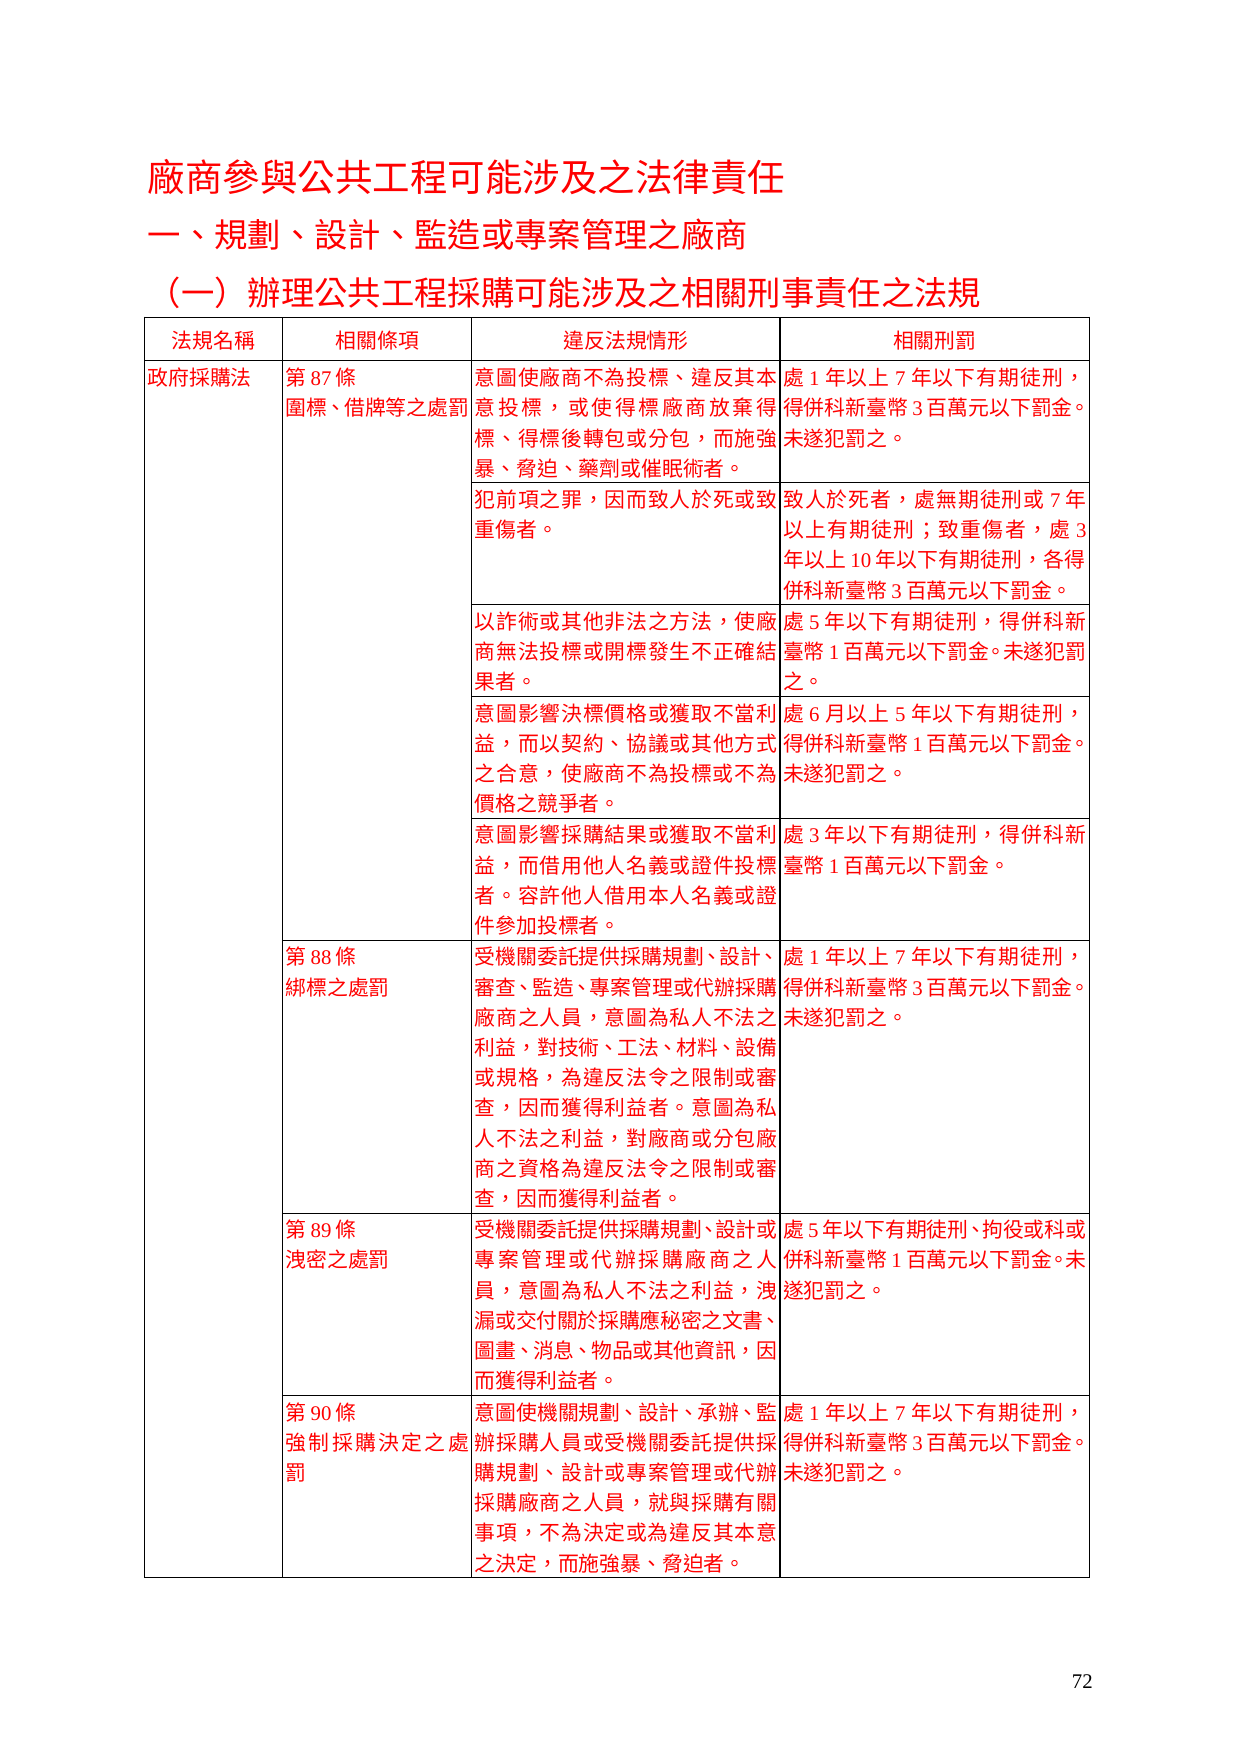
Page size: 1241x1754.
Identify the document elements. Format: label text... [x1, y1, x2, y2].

table_cell 政府採購法 [145, 361, 282, 1577]
table_cell 處3年以下有期徒刑，得併科新臺幣1百萬元以下罰金。 [781, 819, 1089, 939]
text 一、規劃、設計、監造或專案管理之廠商 [148, 202, 1092, 259]
table_cell 第90條 強制採購決定之處罰 [283, 1396, 471, 1577]
table_cell 處6月以上5年以下有期徒刑，得併科新臺幣1百萬元以下罰金。未遂犯罰之。 [781, 697, 1089, 818]
table_header 相關條項 [283, 318, 471, 360]
table_cell 處1年以上7年以下有期徒刑，得併科新臺幣3百萬元以下罰金。未遂犯罰之。 [781, 1396, 1089, 1577]
table_cell 處5年以下有期徒刑、拘役或科或併科新臺幣1百萬元以下罰金。未遂犯罰之。 [781, 1214, 1089, 1395]
table_cell 第88條 綁標之處罰 [283, 941, 471, 1212]
table_cell 受機關委託提供採購規劃、設計、審查、監造、專案管理或代辦採購廠商之人員，意圖為私人不法之利益，對技術、工法、材料、設備或規格，為違反法令之限制或審查，因而獲得利益者。意圖為私人不法之利益，對廠商或分包廠商之資格為違反法令之限制或審查，因而獲得利益者。 [472, 941, 779, 1212]
table_cell 意圖影響決標價格或獲取不當利益，而以契約、協議或其他方式之合意，使廠商不為投標或不為價格之競爭者。 [472, 697, 779, 818]
table_cell 處5年以下有期徒刑，得併科新臺幣1百萬元以下罰金。未遂犯罰之。 [781, 605, 1089, 696]
table_header 違反法規情形 [472, 318, 779, 360]
table_cell 第89條 洩密之處罰 [283, 1214, 471, 1395]
table_cell 意圖使廠商不為投標、違反其本意投標，或使得標廠商放棄得標、得標後轉包或分包，而施強暴、脅迫、藥劑或催眠術者。 [472, 361, 779, 482]
table_cell 犯前項之罪，因而致人於死或致重傷者。 [472, 483, 779, 604]
table_header 相關刑罰 [781, 318, 1089, 360]
table_header 法規名稱 [145, 318, 282, 360]
table_cell 處1年以上7年以下有期徒刑，得併科新臺幣3百萬元以下罰金。未遂犯罰之。 [781, 941, 1089, 1212]
text （一）辦理公共工程採購可能涉及之相關刑事責任之法規 [148, 259, 1092, 317]
table_cell 意圖影響採購結果或獲取不當利益，而借用他人名義或證件投標者。容許他人借用本人名義或證件參加投標者。 [472, 819, 779, 939]
table_cell 受機關委託提供採購規劃、設計或專案管理或代辦採購廠商之人員，意圖為私人不法之利益，洩漏或交付關於採購應秘密之文書、圖畫、消息、物品或其他資訊，因而獲得利益者。 [472, 1214, 779, 1395]
text 廠商參與公共工程可能涉及之法律責任 [148, 148, 1092, 202]
table_cell 第87條 圍標、借牌等之處罰 [283, 361, 471, 939]
table_cell 以詐術或其他非法之方法，使廠商無法投標或開標發生不正確結果者。 [472, 605, 779, 696]
table_cell 致人於死者，處無期徒刑或7年以上有期徒刑；致重傷者，處3年以上10年以下有期徒刑，各得併科新臺幣3百萬元以下罰金。 [781, 483, 1089, 604]
table_cell 意圖使機關規劃、設計、承辦、監辦採購人員或受機關委託提供採購規劃、設計或專案管理或代辦採購廠商之人員，就與採購有關事項，不為決定或為違反其本意之決定，而施強暴、脅迫者。 [472, 1396, 779, 1577]
table_cell 處1年以上7年以下有期徒刑，得併科新臺幣3百萬元以下罰金。未遂犯罰之。 [781, 361, 1089, 482]
